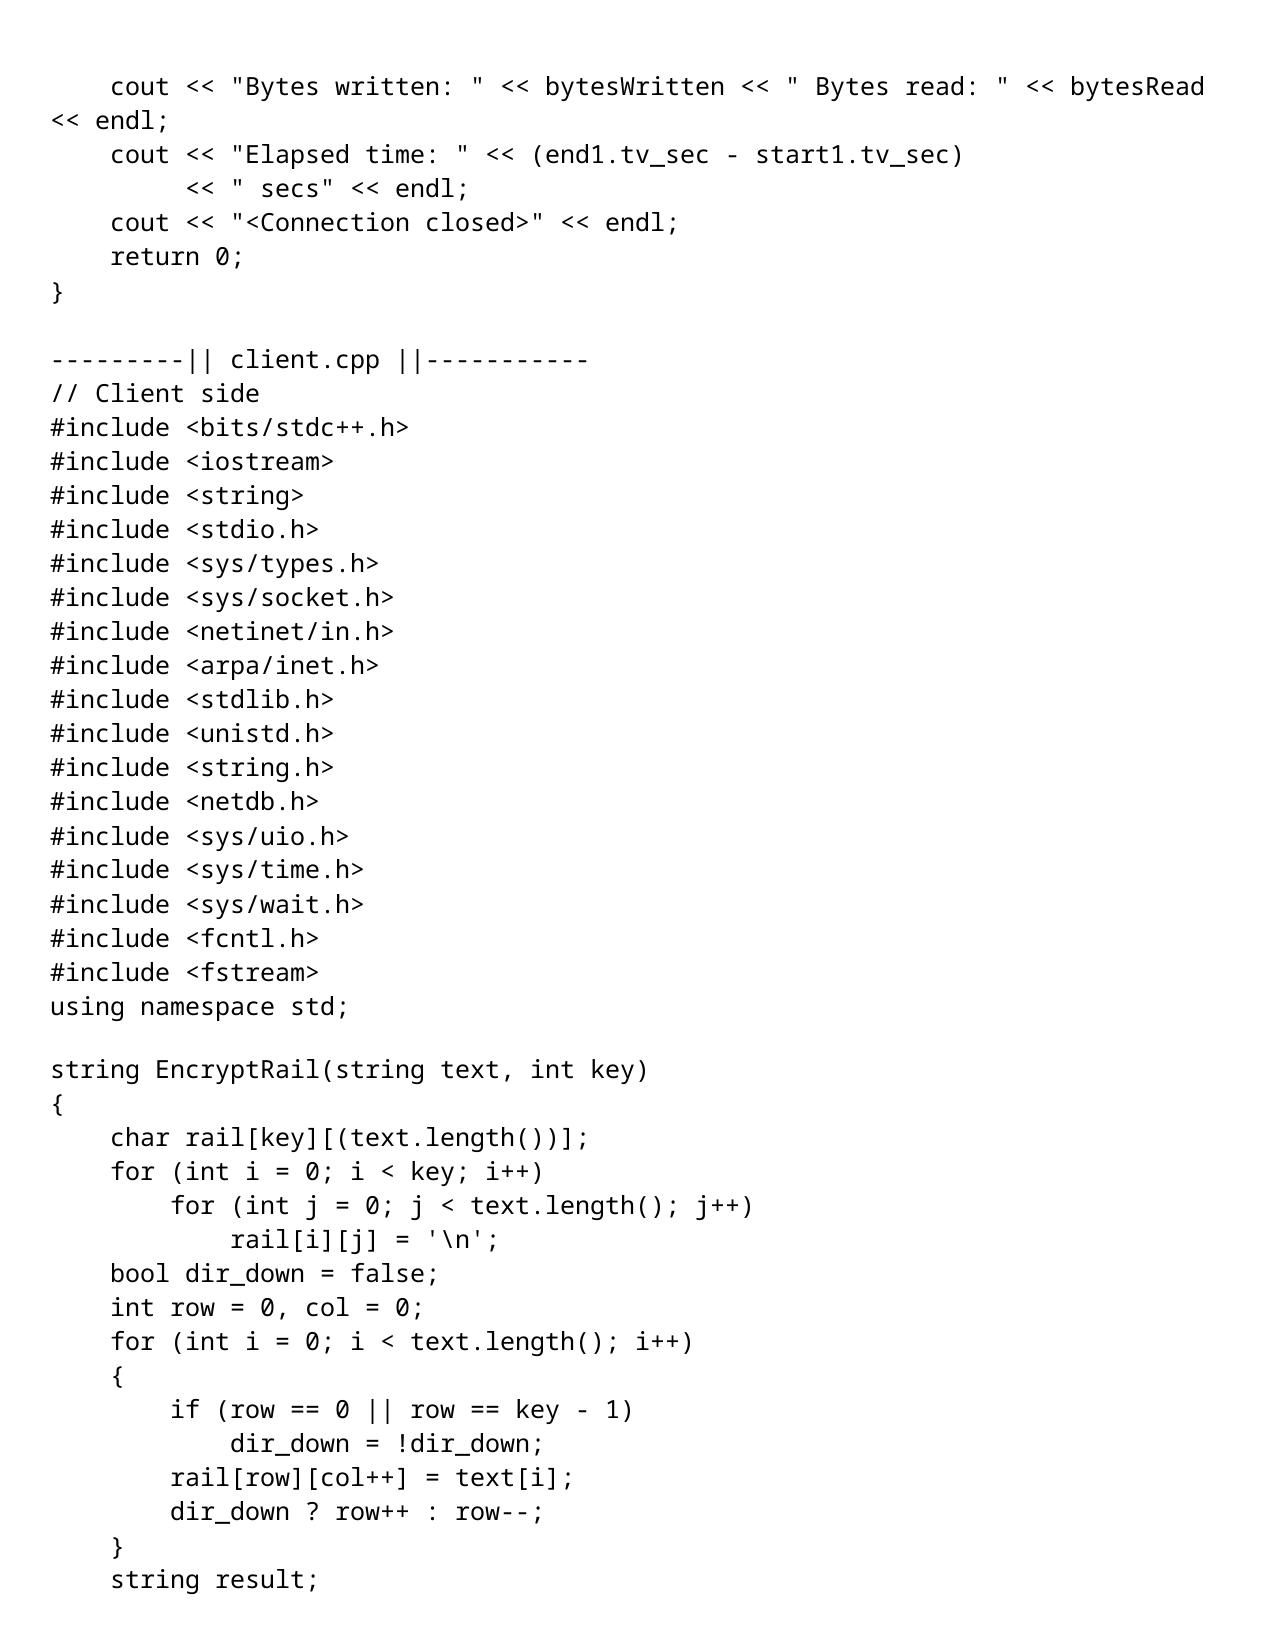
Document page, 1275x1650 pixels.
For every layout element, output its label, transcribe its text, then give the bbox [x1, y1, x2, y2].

text for (int i = 0; i < text.length(); i++) [50, 1324, 1225, 1358]
text #include <sys/uio.h> [50, 818, 1225, 852]
text for (int i = 0; i < key; i++) [50, 1153, 1225, 1187]
text string result; [50, 1562, 1225, 1596]
text dir_down = !dir_down; [50, 1426, 1225, 1460]
text cout << "Bytes written: " << bytesWritten << " Bytes read: " << bytesRead << endl; [50, 69, 1225, 137]
text rail[i][j] = '\n'; [50, 1222, 1225, 1256]
text #include <arpa/inet.h> [50, 648, 1225, 682]
text #include <iostream> [50, 443, 1225, 477]
text rail[row][col++] = text[i]; [50, 1460, 1225, 1494]
text return 0; [50, 239, 1225, 273]
text { [50, 1358, 1225, 1392]
text #include <bits/stdc++.h> [50, 409, 1225, 443]
text bool dir_down = false; [50, 1256, 1225, 1290]
text ---------|| client.cpp ||----------- [50, 341, 1225, 375]
text cout << "Elapsed time: " << (end1.tv_sec - start1.tv_sec) [50, 137, 1225, 171]
text #include <fstream> [50, 954, 1225, 988]
text #include <sys/wait.h> [50, 886, 1225, 920]
text #include <stdlib.h> [50, 682, 1225, 716]
text #include <netdb.h> [50, 784, 1225, 818]
text for (int j = 0; j < text.length(); j++) [50, 1187, 1225, 1222]
text if (row == 0 || row == key - 1) [50, 1392, 1225, 1426]
text dir_down ? row++ : row--; [50, 1494, 1225, 1528]
text #include <string> [50, 477, 1225, 512]
text string EncryptRail(string text, int key) [50, 1051, 1225, 1085]
text int row = 0, col = 0; [50, 1290, 1225, 1324]
text #include <sys/time.h> [50, 852, 1225, 886]
text #include <sys/types.h> [50, 546, 1225, 580]
text #include <netinet/in.h> [50, 614, 1225, 648]
text #include <stdio.h> [50, 512, 1225, 546]
text // Client side [50, 375, 1225, 409]
text { [50, 1085, 1225, 1119]
text << " secs" << endl; [50, 171, 1225, 205]
text } [50, 273, 1225, 307]
text char rail[key][(text.length())]; [50, 1119, 1225, 1153]
text } [50, 1528, 1225, 1562]
text #include <sys/socket.h> [50, 580, 1225, 614]
text #include <unistd.h> [50, 716, 1225, 750]
text #include <string.h> [50, 750, 1225, 784]
text #include <fcntl.h> [50, 920, 1225, 954]
text using namespace std; [50, 988, 1225, 1022]
text cout << "<Connection closed>" << endl; [50, 205, 1225, 239]
